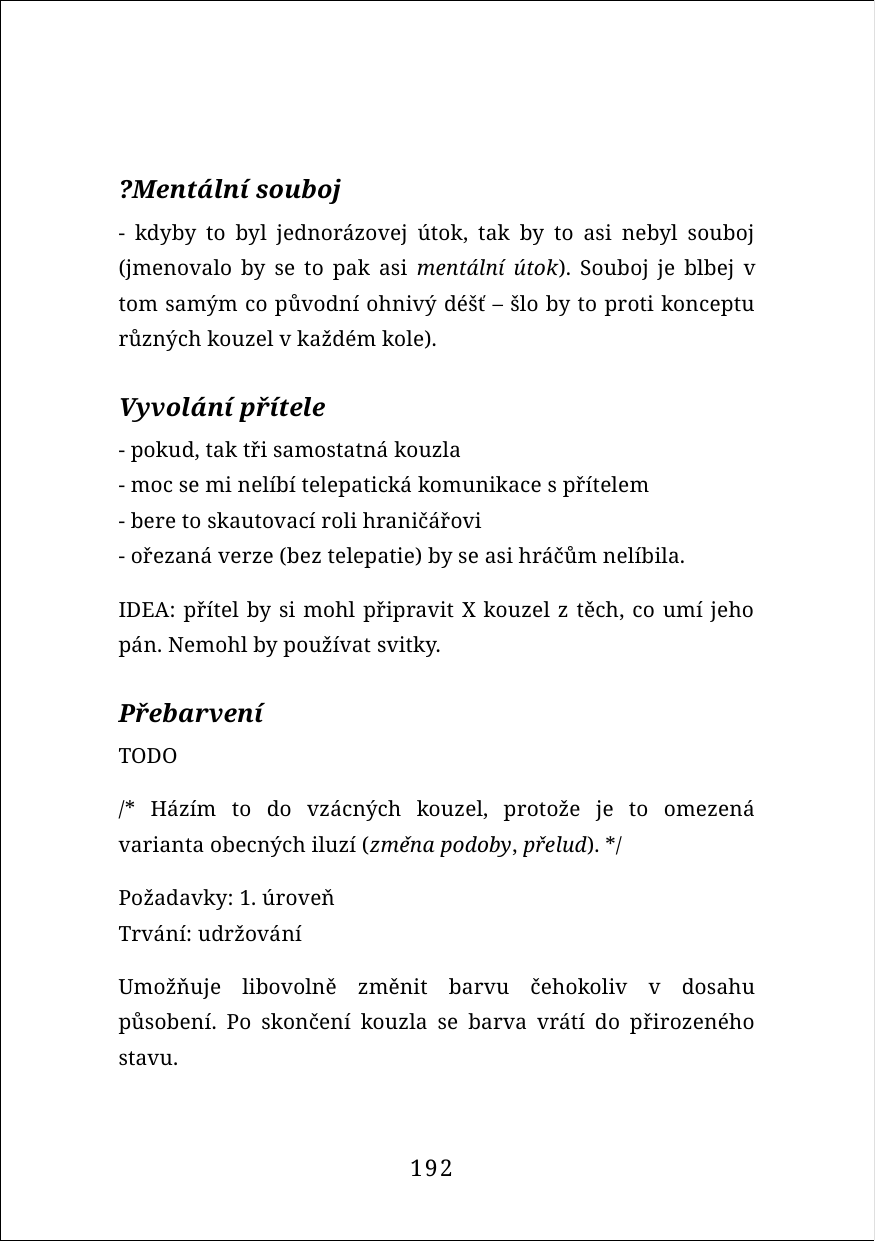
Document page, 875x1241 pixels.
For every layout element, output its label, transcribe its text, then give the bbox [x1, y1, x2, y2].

subtitle Vyvolání přítele [118, 389, 756, 423]
text - pokud, tak tři samostatná kouzla - moc se mi nelíbí telepatická komunikace s přítelem - bere to skautovací roli hraničářovi - ořezaná verze (bez telepatie) by se asi hráčům nelíbila. [118, 435, 756, 570]
subtitle Přebarvení [118, 695, 756, 729]
text IDEA: přítel by si mohl připravit X kouzel z těch, co umí jeho pán. Nemohl by používat svitky. [118, 595, 756, 659]
text Požadavky: 1. úroveň Trvání: udržování [118, 883, 756, 947]
subtitle ?Mentální souboj [118, 172, 756, 206]
text - kdyby to byl jednorázovej útok, tak by to asi nebyl souboj (jmenovalo by se to pak asi mentální útok). Souboj je blbej v tom samým co původní ohnivý déšť – šlo by to proti konceptu různých kouzel v každém kole). [118, 218, 756, 353]
text Umožňuje libovolně změnit barvu čehokoliv v dosahu působení. Po skončení kouzla se barva vrátí do přirozeného stavu. [118, 972, 756, 1071]
text TODO [118, 741, 756, 769]
text /* Házím to do vzácných kouzel, protože je to omezená varianta obecných iluzí (změna podoby, přelud). */ [118, 794, 756, 858]
